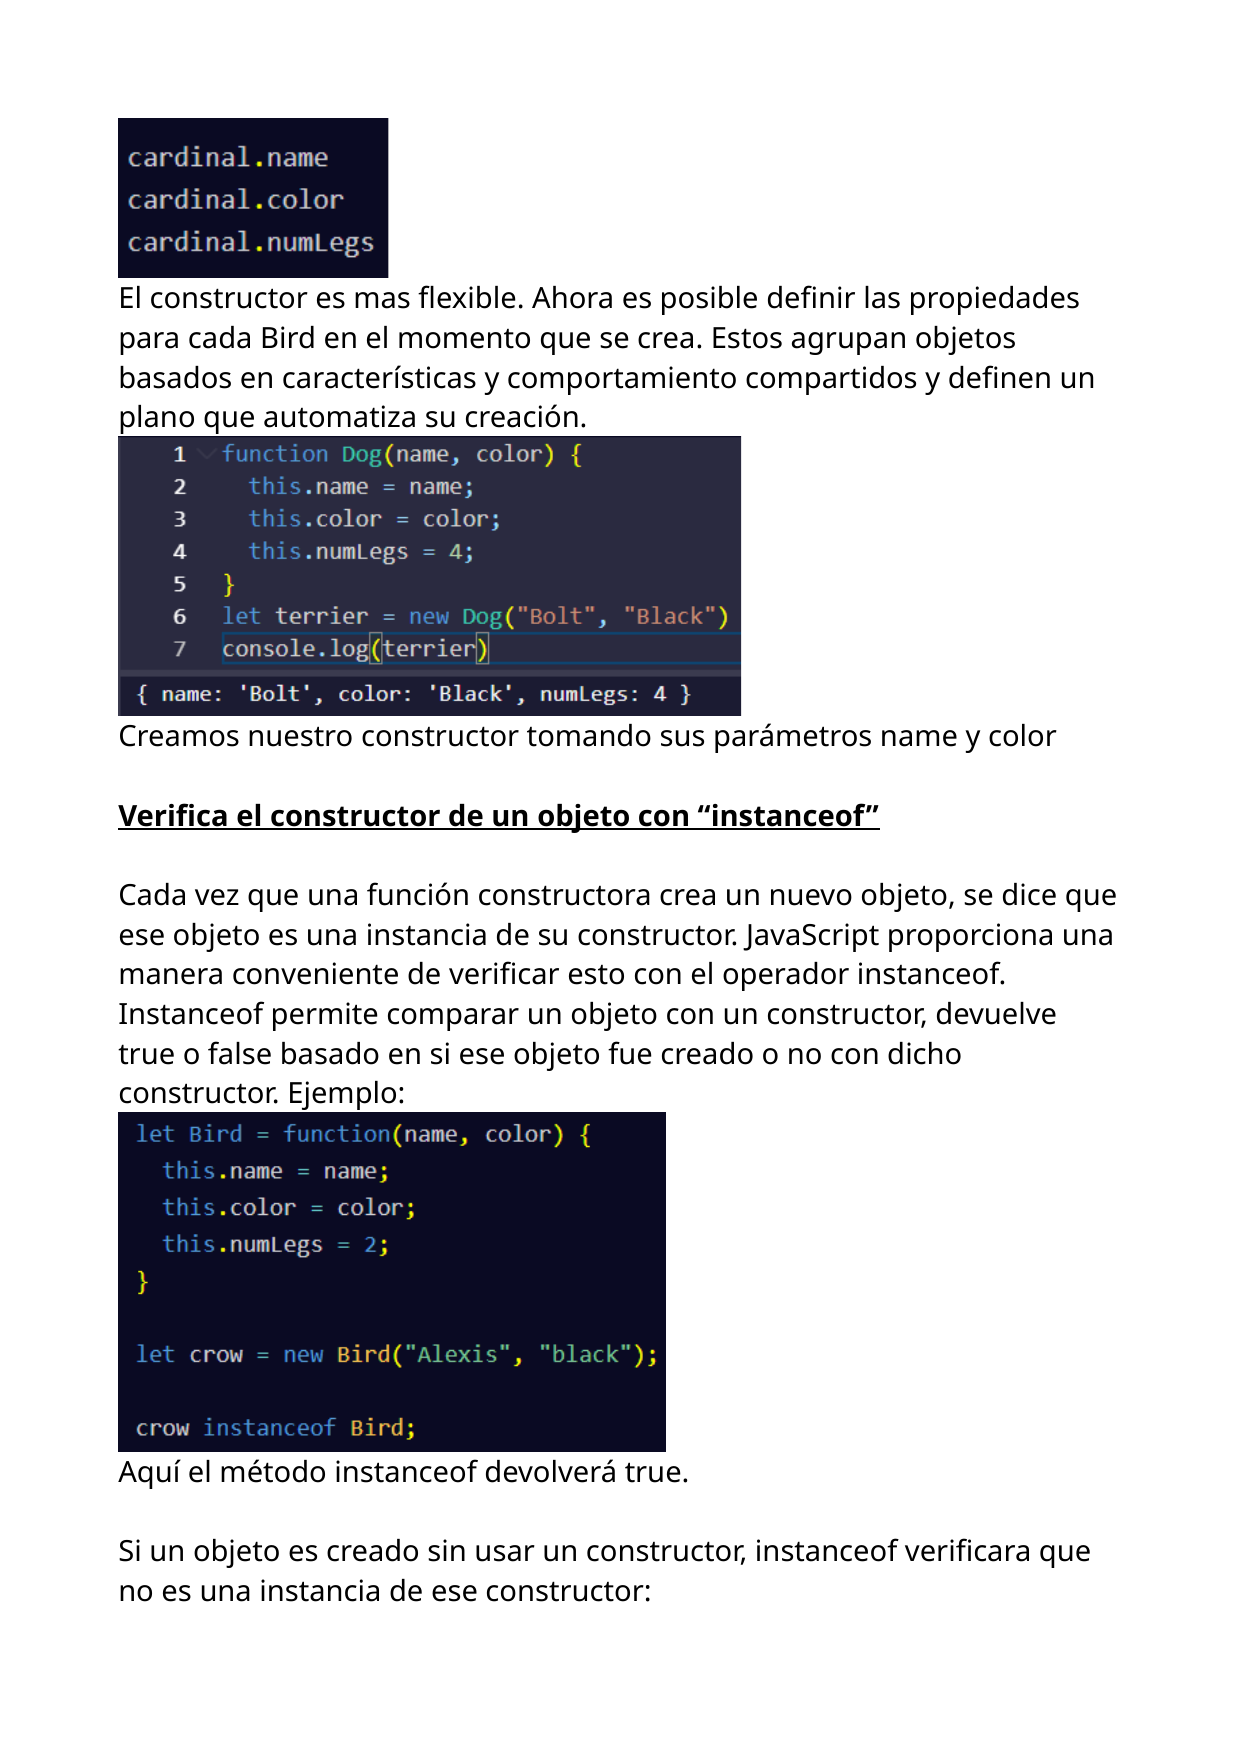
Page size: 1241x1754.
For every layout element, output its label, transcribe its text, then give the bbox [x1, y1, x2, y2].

text Verifica el constructor de un objeto con “instanceof” [118, 795, 1122, 834]
text El constructor es mas flexible. Ahora es posible definir las propiedades para cada Bird en el momento que se crea. Estos agrupan objetos basados en características y comportamiento compartidos y definen un plano que automatiza su creación. [118, 277, 1122, 436]
text Si un objeto es creado sin usar un constructor, instanceof verificara que no es una instancia de ese constructor: [118, 1531, 1122, 1610]
text Cada vez que una función constructora crea un nuevo objeto, se dice que ese objeto es una instancia de su constructor. JavaScript proporciona una manera conveniente de verificar esto con el operador instanceof. Instanceof permite comparar un objeto con un constructor, devuelve true o false basado en si ese objeto fue creado o no con dicho constructor. Ejemplo: [118, 874, 1122, 1112]
text Aquí el método instanceof devolverá true. [118, 1451, 1122, 1491]
text Creamos nuestro constructor tomando sus parámetros name y color [118, 715, 1122, 755]
